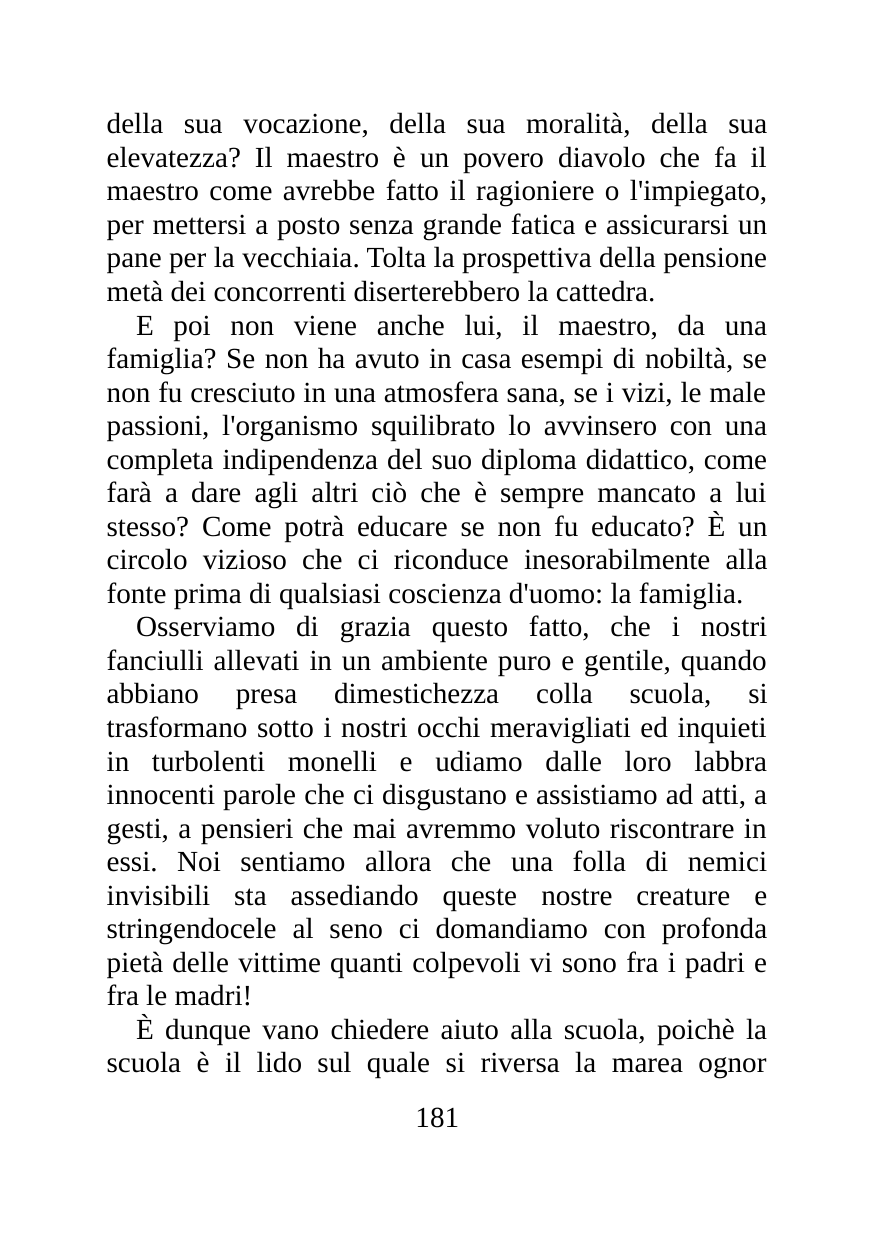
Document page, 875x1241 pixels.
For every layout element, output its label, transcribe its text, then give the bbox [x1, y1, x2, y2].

text E poi non viene anche lui, il maestro, da una famiglia? Se non ha avuto in casa esempi di nobiltà, se non fu cresciuto in una atmosfera sana, se i vizi, le male passioni, l'organismo squilibrato lo avvinsero con una completa indipendenza del suo diploma didattico, come farà a dare agli altri ciò che è sempre mancato a lui stesso? Come potrà educare se non fu educato? È un circolo vizioso che ci riconduce inesorabilmente alla fonte prima di qualsiasi coscienza d'uomo: la famiglia. [106, 308, 768, 609]
text Osserviamo di grazia questo fatto, che i nostri fanciulli allevati in un ambiente puro e gentile, quando abbiano presa dimestichezza colla scuola, si trasformano sotto i nostri occhi meravigliati ed inquieti in turbolenti monelli e udiamo dalle loro labbra innocenti parole che ci disgustano e assistiamo ad atti, a gesti, a pensieri che mai avremmo voluto riscontrare in essi. Noi sentiamo allora che una folla di nemici invisibili sta assediando queste nostre creature e stringendocele al seno ci domandiamo con profonda pietà delle vittime quanti colpevoli vi sono fra i padri e fra le madri! [106, 609, 768, 1012]
text È dunque vano chiedere aiuto alla scuola, poichè la scuola è il lido sul quale si riversa la marea ognor [106, 1012, 768, 1079]
text della sua vocazione, della sua moralità, della sua elevatezza? Il maestro è un povero diavolo che fa il maestro come avrebbe fatto il ragioniere o l'impiegato, per mettersi a posto senza grande fatica e assicurarsi un pane per la vecchiaia. Tolta la prospettiva della pensione metà dei concorrenti diserterebbero la cattedra. [106, 106, 768, 308]
